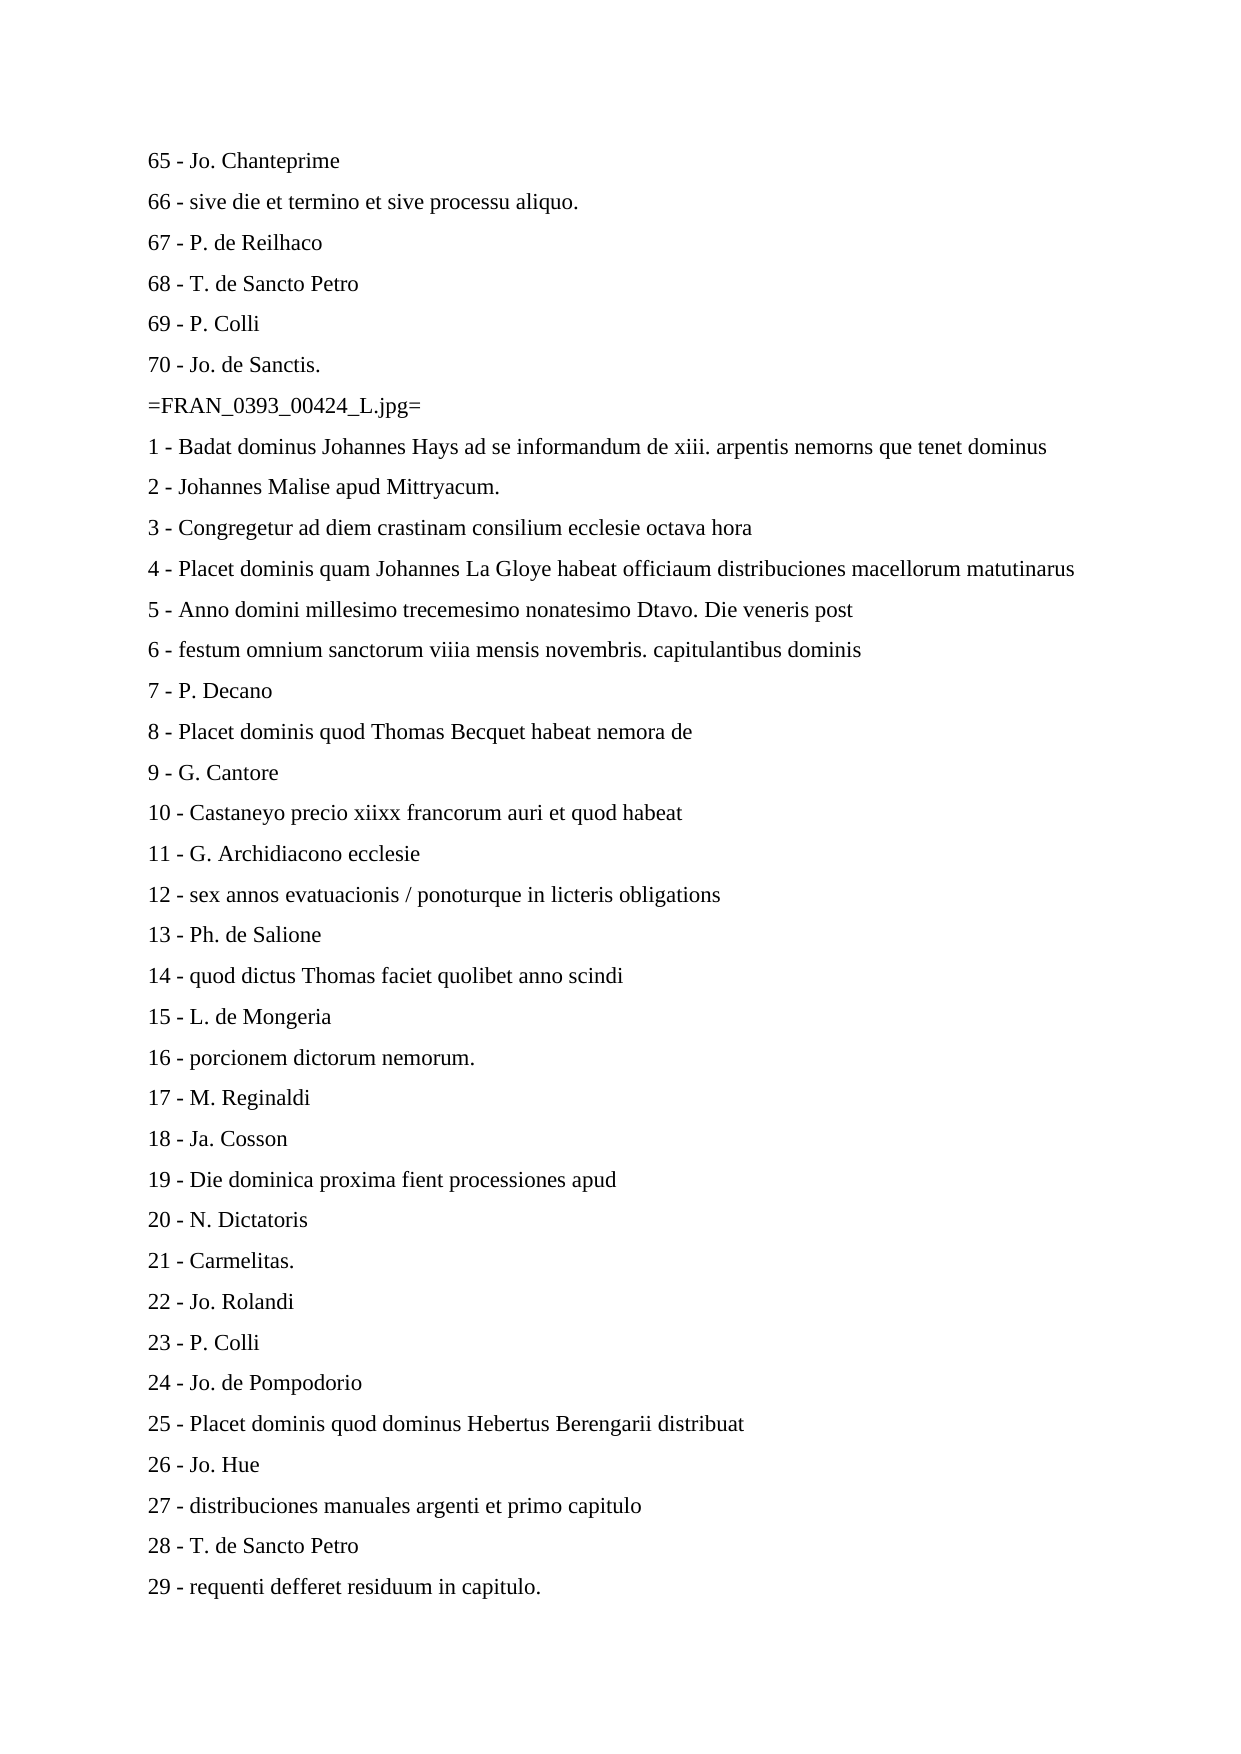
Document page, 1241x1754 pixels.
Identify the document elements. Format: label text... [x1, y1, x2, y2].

text 5 - Anno domini millesimo trecemesimo nonatesimo Dtavo. Die veneris post [148, 596, 1093, 622]
text 17 - M. Reginaldi [148, 1084, 1093, 1111]
text 10 - Castaneyo precio xiixx francorum auri et quod habeat [148, 799, 1093, 826]
text 12 - sex annos evatuacionis / ponoturque in licteris obligations [148, 881, 1093, 907]
text 19 - Die dominica proxima fient processiones apud [148, 1166, 1093, 1192]
text 23 - P. Colli [148, 1329, 1093, 1355]
text 20 - N. Dictatoris [148, 1207, 1093, 1233]
text 4 - Placet dominis quam Johannes La Gloye habeat officiaum distribuciones macellorum matutinarus [148, 555, 1093, 581]
text 15 - L. de Mongeria [148, 1003, 1093, 1029]
text 8 - Placet dominis quod Thomas Becquet habeat nemora de [148, 718, 1093, 744]
text 6 - festum omnium sanctorum viiia mensis novembris. capitulantibus dominis [148, 636, 1093, 663]
text 7 - P. Decano [148, 677, 1093, 703]
text =FRAN_0393_00424_L.jpg= [148, 392, 1093, 418]
text 28 - T. de Sancto Petro [148, 1532, 1093, 1559]
text 66 - sive die et termino et sive processu aliquo. [148, 188, 1093, 215]
text 13 - Ph. de Salione [148, 921, 1093, 948]
text 22 - Jo. Rolandi [148, 1288, 1093, 1314]
text 9 - G. Cantore [148, 758, 1093, 785]
text 11 - G. Archidiacono ecclesie [148, 840, 1093, 866]
text 3 - Congregetur ad diem crastinam consilium ecclesie octava hora [148, 514, 1093, 541]
text 25 - Placet dominis quod dominus Hebertus Berengarii distribuat [148, 1410, 1093, 1437]
text 67 - P. de Reilhaco [148, 229, 1093, 255]
text 26 - Jo. Hue [148, 1451, 1093, 1477]
text 16 - porcionem dictorum nemorum. [148, 1044, 1093, 1070]
text 1 - Badat dominus Johannes Hays ad se informandum de xiii. arpentis nemorns que tenet dominus [148, 433, 1093, 459]
text 70 - Jo. de Sanctis. [148, 351, 1093, 378]
text 65 - Jo. Chanteprime [148, 148, 1093, 174]
text 68 - T. de Sancto Petro [148, 270, 1093, 296]
text 21 - Carmelitas. [148, 1247, 1093, 1274]
text 2 - Johannes Malise apud Mittryacum. [148, 473, 1093, 500]
text 69 - P. Colli [148, 311, 1093, 337]
text 14 - quod dictus Thomas faciet quolibet anno scindi [148, 962, 1093, 988]
text 29 - requenti defferet residuum in capitulo. [148, 1573, 1093, 1599]
text 27 - distribuciones manuales argenti et primo capitulo [148, 1492, 1093, 1518]
text 24 - Jo. de Pompodorio [148, 1369, 1093, 1396]
text 18 - Ja. Cosson [148, 1125, 1093, 1151]
